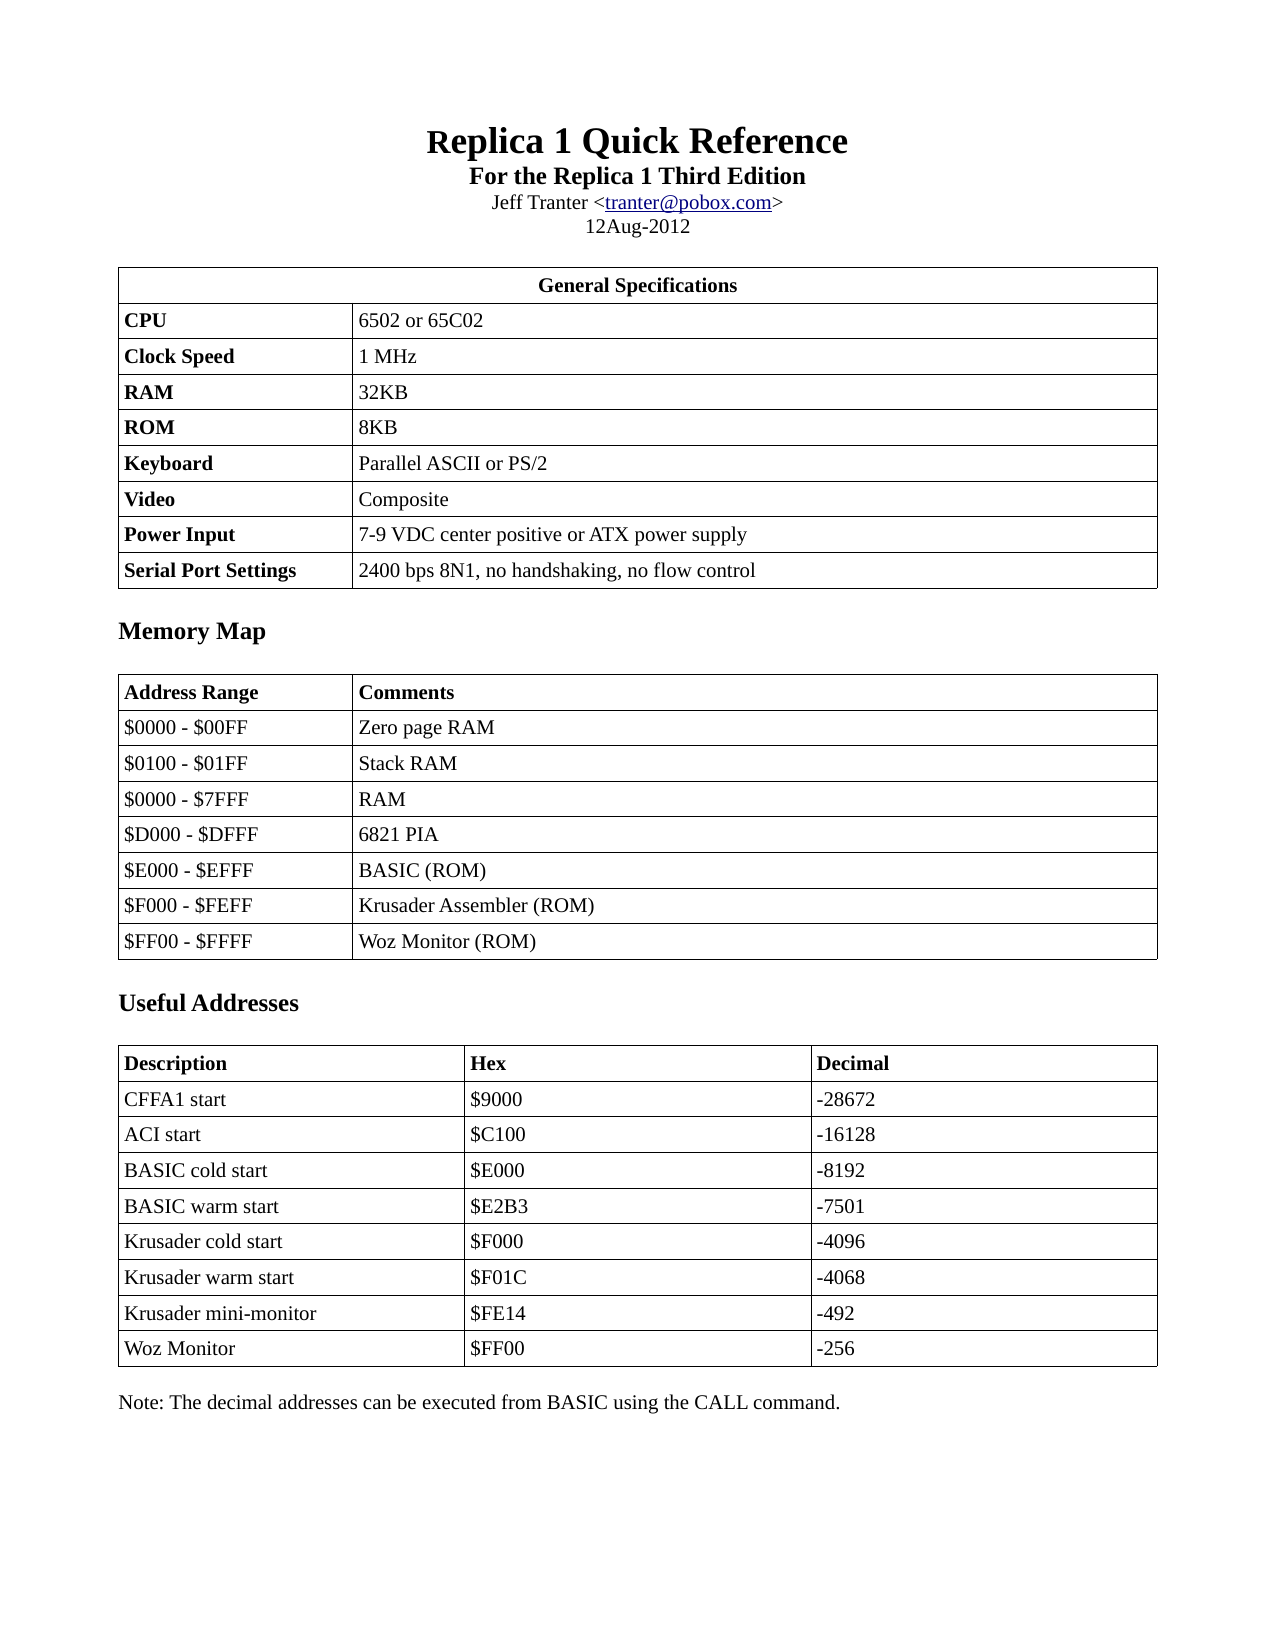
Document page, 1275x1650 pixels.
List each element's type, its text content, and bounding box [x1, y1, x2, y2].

table_header General Specifications [119, 268, 1157, 302]
table_cell BASIC (ROM) [353, 853, 1157, 888]
text Note: The decimal addresses can be executed from BASIC using the CALL command. [118, 1390, 1157, 1414]
table_cell Woz Monitor [119, 1331, 464, 1366]
table_cell 7-9 VDC center positive or ATX power supply [353, 517, 1157, 552]
text Replica 1 Quick Reference [118, 118, 1157, 161]
table_cell Stack RAM [353, 746, 1157, 781]
table_cell $0000 - $7FFF [119, 782, 352, 816]
table_cell $F000 - $FEFF [119, 889, 352, 923]
table_cell -16128 [812, 1117, 1157, 1152]
table_cell Parallel ASCII or PS/2 [353, 446, 1157, 481]
table_cell Krusader warm start [119, 1260, 464, 1294]
table_cell -4096 [812, 1224, 1157, 1259]
table_cell CFFA1 start [119, 1082, 464, 1116]
table_cell 6502 or 65C02 [353, 304, 1157, 338]
table_cell $D000 - $DFFF [119, 817, 352, 852]
table_cell $F000 [465, 1224, 811, 1259]
table_cell CPU [119, 304, 352, 338]
table_header Comments [353, 675, 1157, 709]
table_cell -28672 [812, 1082, 1157, 1116]
table_cell $E000 [465, 1153, 811, 1188]
table_cell -4068 [812, 1260, 1157, 1294]
table_cell 8KB [353, 410, 1157, 445]
table_cell $0000 - $00FF [119, 711, 352, 745]
table_cell 2400 bps 8N1, no handshaking, no flow control [353, 553, 1157, 587]
table_cell 1 MHz [353, 339, 1157, 374]
table_cell -7501 [812, 1189, 1157, 1223]
text 12Aug-2012 [118, 214, 1157, 238]
table_cell Krusader cold start [119, 1224, 464, 1259]
table_header Description [119, 1046, 464, 1081]
table_cell Krusader mini-monitor [119, 1296, 464, 1330]
table_cell Krusader Assembler (ROM) [353, 889, 1157, 923]
table_cell Serial Port Settings [119, 553, 352, 587]
table_cell Power Input [119, 517, 352, 552]
text Jeff Tranter <tranter@pobox.com> [118, 190, 1157, 214]
table_header Decimal [812, 1046, 1157, 1081]
table_cell BASIC warm start [119, 1189, 464, 1223]
table_cell $0100 - $01FF [119, 746, 352, 781]
table_cell $F01C [465, 1260, 811, 1294]
table_cell -8192 [812, 1153, 1157, 1188]
table_header Hex [465, 1046, 811, 1081]
table_cell -492 [812, 1296, 1157, 1330]
table_cell Woz Monitor (ROM) [353, 924, 1157, 959]
table_cell $C100 [465, 1117, 811, 1152]
table_cell $FF00 - $FFFF [119, 924, 352, 959]
table_cell 32KB [353, 375, 1157, 409]
table_cell ROM [119, 410, 352, 445]
text Memory Map [118, 616, 1157, 645]
text Useful Addresses [118, 988, 1157, 1016]
table_cell Video [119, 482, 352, 516]
table_cell $FF00 [465, 1331, 811, 1366]
table_cell BASIC cold start [119, 1153, 464, 1188]
table_cell -256 [812, 1331, 1157, 1366]
table_cell RAM [119, 375, 352, 409]
table_cell Composite [353, 482, 1157, 516]
table_cell $E2B3 [465, 1189, 811, 1223]
table_cell 6821 PIA [353, 817, 1157, 852]
table_cell Keyboard [119, 446, 352, 481]
table_cell $9000 [465, 1082, 811, 1116]
text For the Replica 1 Third Edition [118, 161, 1157, 190]
table_header Address Range [119, 675, 352, 709]
table_cell ACI start [119, 1117, 464, 1152]
table_cell $FE14 [465, 1296, 811, 1330]
table_cell Clock Speed [119, 339, 352, 374]
table_cell Zero page RAM [353, 711, 1157, 745]
table_cell $E000 - $EFFF [119, 853, 352, 888]
table_cell RAM [353, 782, 1157, 816]
